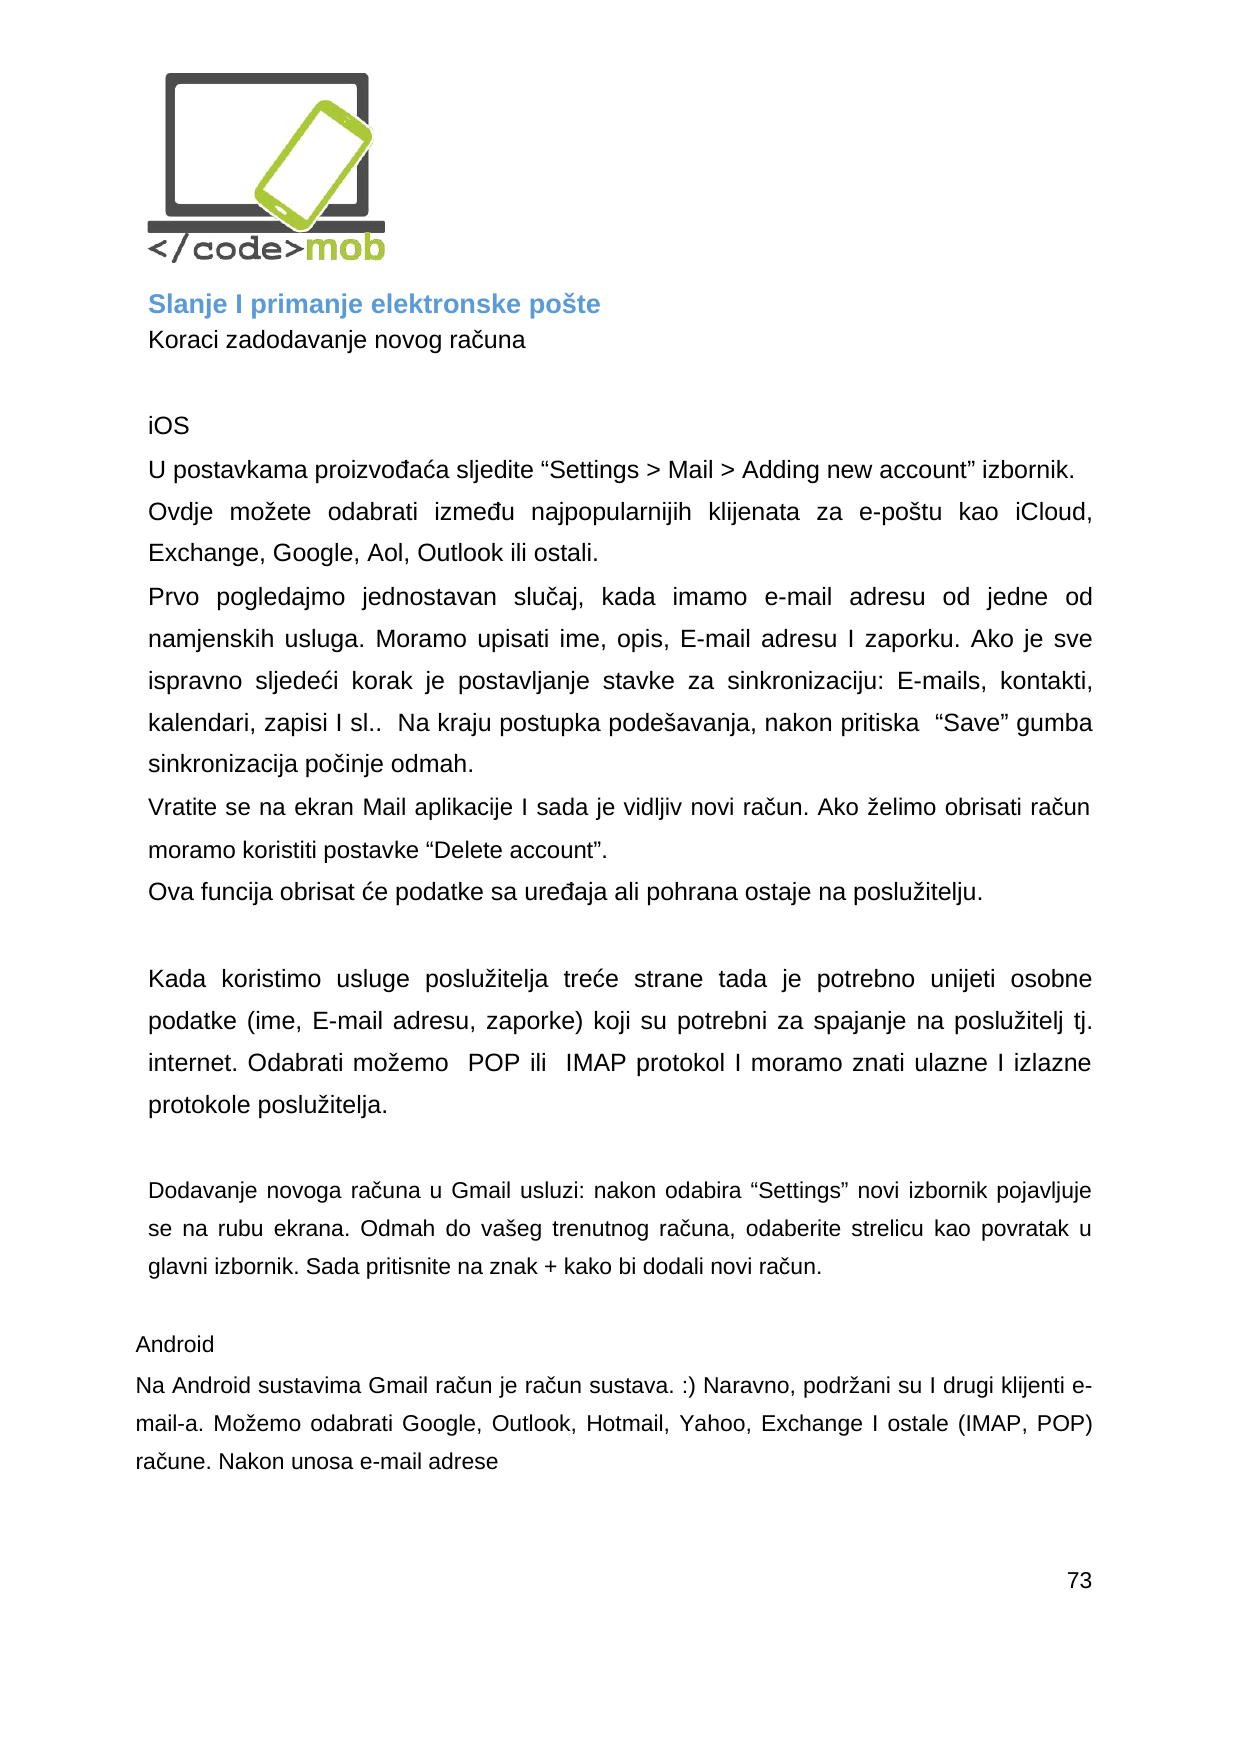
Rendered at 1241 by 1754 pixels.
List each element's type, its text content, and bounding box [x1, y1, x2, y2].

text iOS [148, 411, 1094, 439]
text Prvo pogledajmo jednostavan slučaj, kada imamo e-mail adresu od jedne od namjenskih usluga. Moramo upisati ime, opis, E-mail adresu I zaporku. Ako je sve ispravno sljedeći korak je postavljanje stavke za sinkronizaciju: E-mails, kontakti, kalendari, zapisi I sl.. Na kraju postupka podešavanja, nakon pritiska “Save” gumba sinkronizacija počinje odmah. [148, 582, 1094, 778]
text Slanje I primanje elektronske pošte [148, 289, 1094, 319]
text Kada koristimo usluge poslužitelja treće strane tada je potrebno unijeti osobne podatke (ime, E-mail adresu, zaporke) koji su potrebni za spajanje na poslužitelj tj. internet. Odabrati možemo POP ili IMAP protokol I moramo znati ulazne I izlazne protokole poslužitelja. [148, 964, 1094, 1119]
text Ovdje možete odabrati između najpopularnijih klijenata za e-poštu kao iCloud, Exchange, Google, Aol, Outlook ili ostali. [148, 497, 1094, 567]
text Android [135, 1331, 1094, 1358]
text U postavkama proizvođaća sljedite “Settings > Mail > Adding new account” izbornik. [148, 455, 1094, 484]
text 73 [1067, 1567, 1094, 1593]
picture [147, 73, 385, 263]
text Vratite se na ekran Mail aplikacije I sada je vidljiv novi račun. Ako želimo obrisati račun moramo koristiti postavke “Delete account”. [148, 793, 1092, 863]
text Koraci zadodavanje novog računa [148, 324, 1094, 353]
text Dodavanje novoga računa u Gmail usluzi: nakon odabira “Settings” novi izbornik pojavljuje se na rubu ekrana. Odmah do vašeg trenutnog računa, odaberite strelicu kao povratak u glavni izbornik. Sada pritisnite na znak + kako bi dodali novi račun. [148, 1177, 1092, 1279]
text Na Android sustavima Gmail račun je račun sustava. :) Naravno, podržani su I drugi klijenti e-mail-a. Možemo odabrati Google, Outlook, Hotmail, Yahoo, Exchange I ostale (IMAP, POP) račune. Nakon unosa e-mail adrese [135, 1372, 1094, 1474]
text Ova funcija obrisat će podatke sa uređaja ali pohrana ostaje na poslužitelju. [148, 878, 1094, 906]
